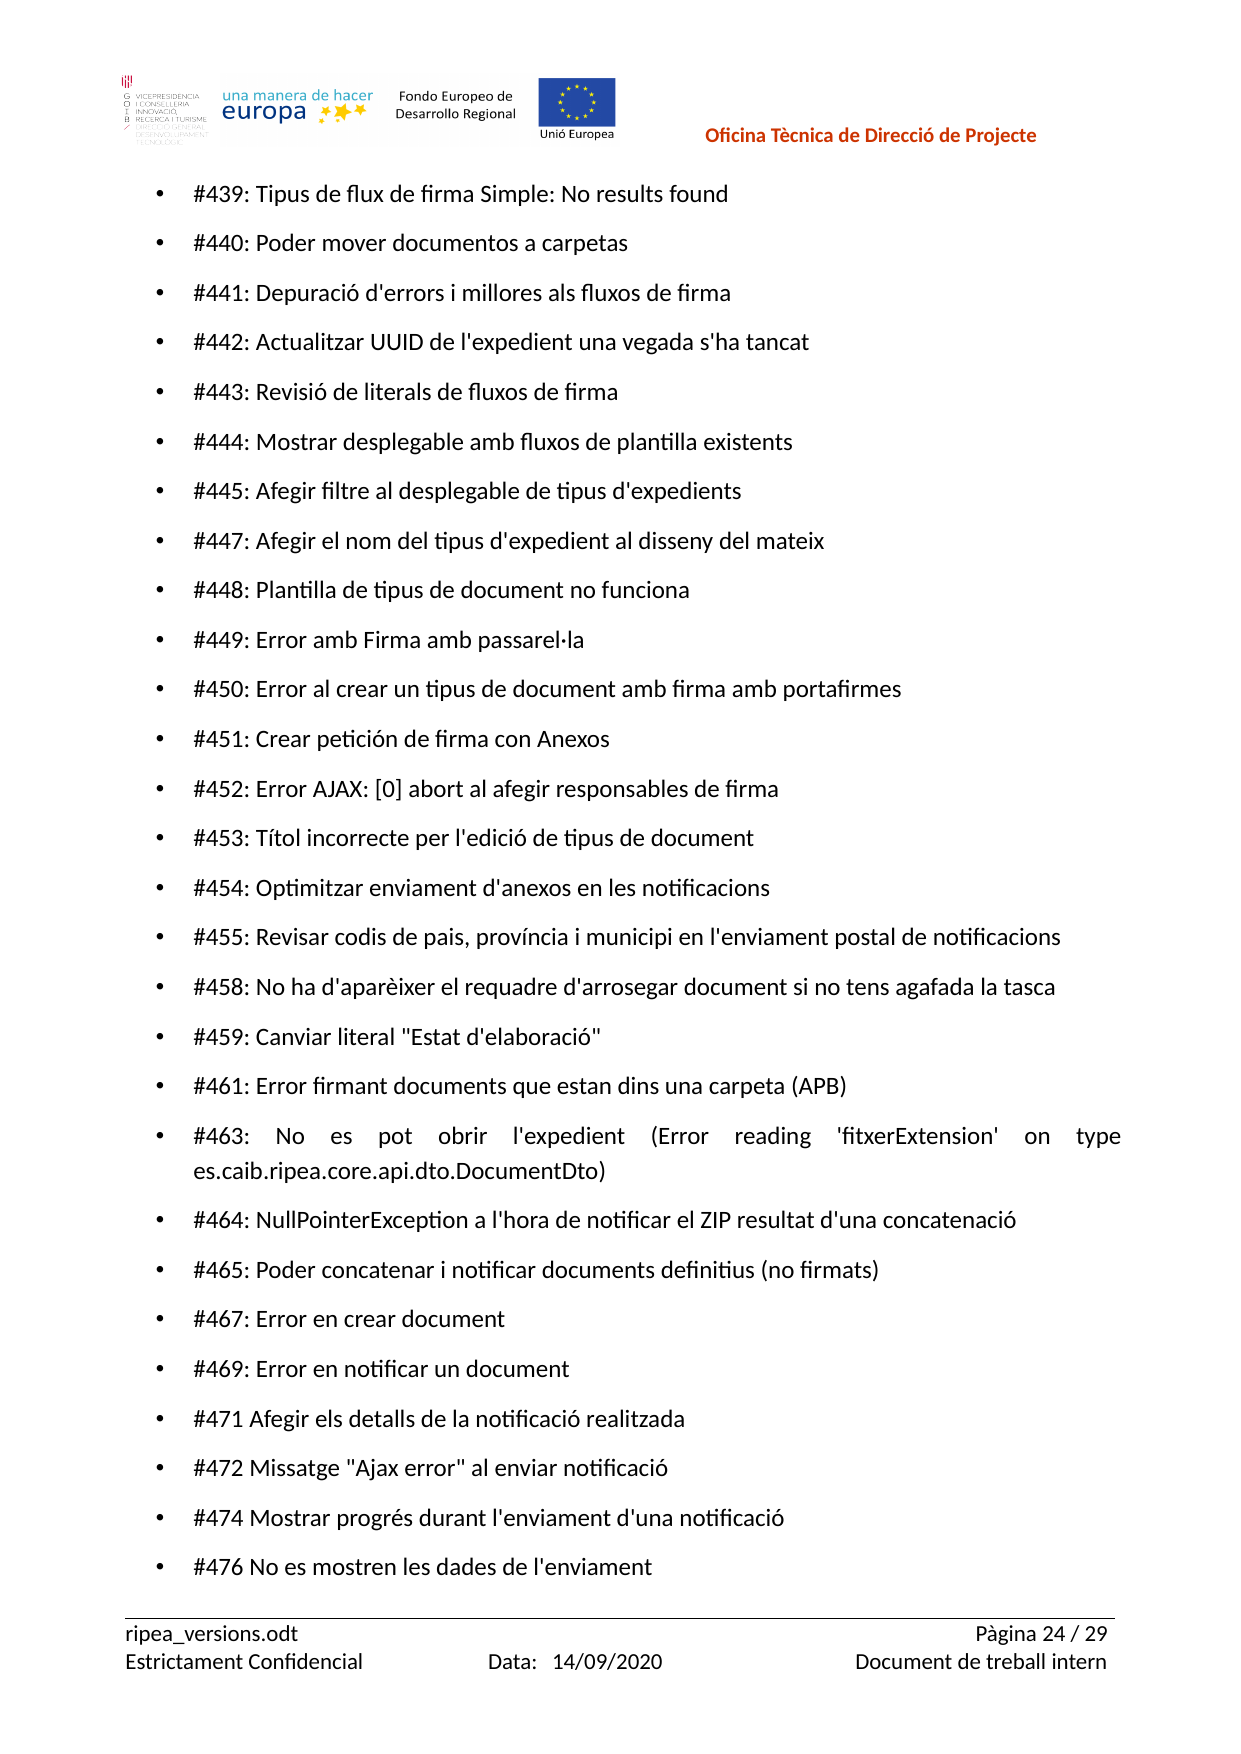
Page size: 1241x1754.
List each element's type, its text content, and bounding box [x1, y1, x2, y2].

list #444: Mostrar desplegable amb fluxos de plantilla existents [156, 426, 1122, 456]
list #443: Revisió de literals de fluxos de firma [156, 376, 1122, 407]
list #467: Error en crear document [156, 1303, 1122, 1334]
list #453: Títol incorrecte per l'edició de tipus de document [156, 822, 1122, 853]
list #447: Afegir el nom del tipus d'expedient al disseny del mateix [156, 525, 1122, 555]
list #463: No es pot obrir l'expedient (Error reading 'fitxerExtension' on type es.caib.ripea.core.api.dto.DocumentDto) [156, 1120, 1122, 1185]
list #442: Actualitzar UUID de l'expedient una vegada s'ha tancat [156, 326, 1122, 357]
list #476 No es mostren les dades de l'enviament [156, 1551, 1122, 1582]
picture [118, 73, 213, 147]
list #441: Depuració d'errors i millores als fluxos de firma [156, 277, 1122, 307]
list #469: Error en notificar un document [156, 1353, 1122, 1384]
list #449: Error amb Firma amb passarel·la [156, 624, 1122, 654]
list #464: NullPointerException a l'hora de notificar el ZIP resultat d'una concatenació [156, 1204, 1122, 1235]
list #471 Afegir els detalls de la notificació realitzada [156, 1403, 1122, 1433]
list #451: Crear petición de firma con Anexos [156, 723, 1122, 754]
list #445: Afegir filtre al desplegable de tipus d'expedients [156, 475, 1122, 506]
list #461: Error firmant documents que estan dins una carpeta (APB) [156, 1070, 1122, 1101]
list #450: Error al crear un tipus de document amb firma amb portafirmes [156, 673, 1122, 704]
list #458: No ha d'aparèixer el requadre d'arrosegar document si no tens agafada la tasca [156, 971, 1122, 1002]
list #459: Canviar literal "Estat d'elaboració" [156, 1021, 1122, 1051]
list #465: Poder concatenar i notificar documents definitius (no firmats) [156, 1254, 1122, 1284]
picture [219, 73, 621, 147]
list #472 Missatge "Ajax error" al enviar notificació [156, 1452, 1122, 1483]
list #440: Poder mover documentos a carpetas [156, 227, 1122, 258]
list #455: Revisar codis de pais, província i municipi en l'enviament postal de notificacions [156, 921, 1122, 952]
list #448: Plantilla de tipus de document no funciona [156, 574, 1122, 605]
list #452: Error AJAX: [0] abort al afegir responsables de firma [156, 773, 1122, 803]
list #454: Optimitzar enviament d'anexos en les notificacions [156, 872, 1122, 902]
list #439: Tipus de flux de firma Simple: No results found [156, 178, 1122, 208]
list #474 Mostrar progrés durant l'enviament d'una notificació [156, 1502, 1122, 1532]
